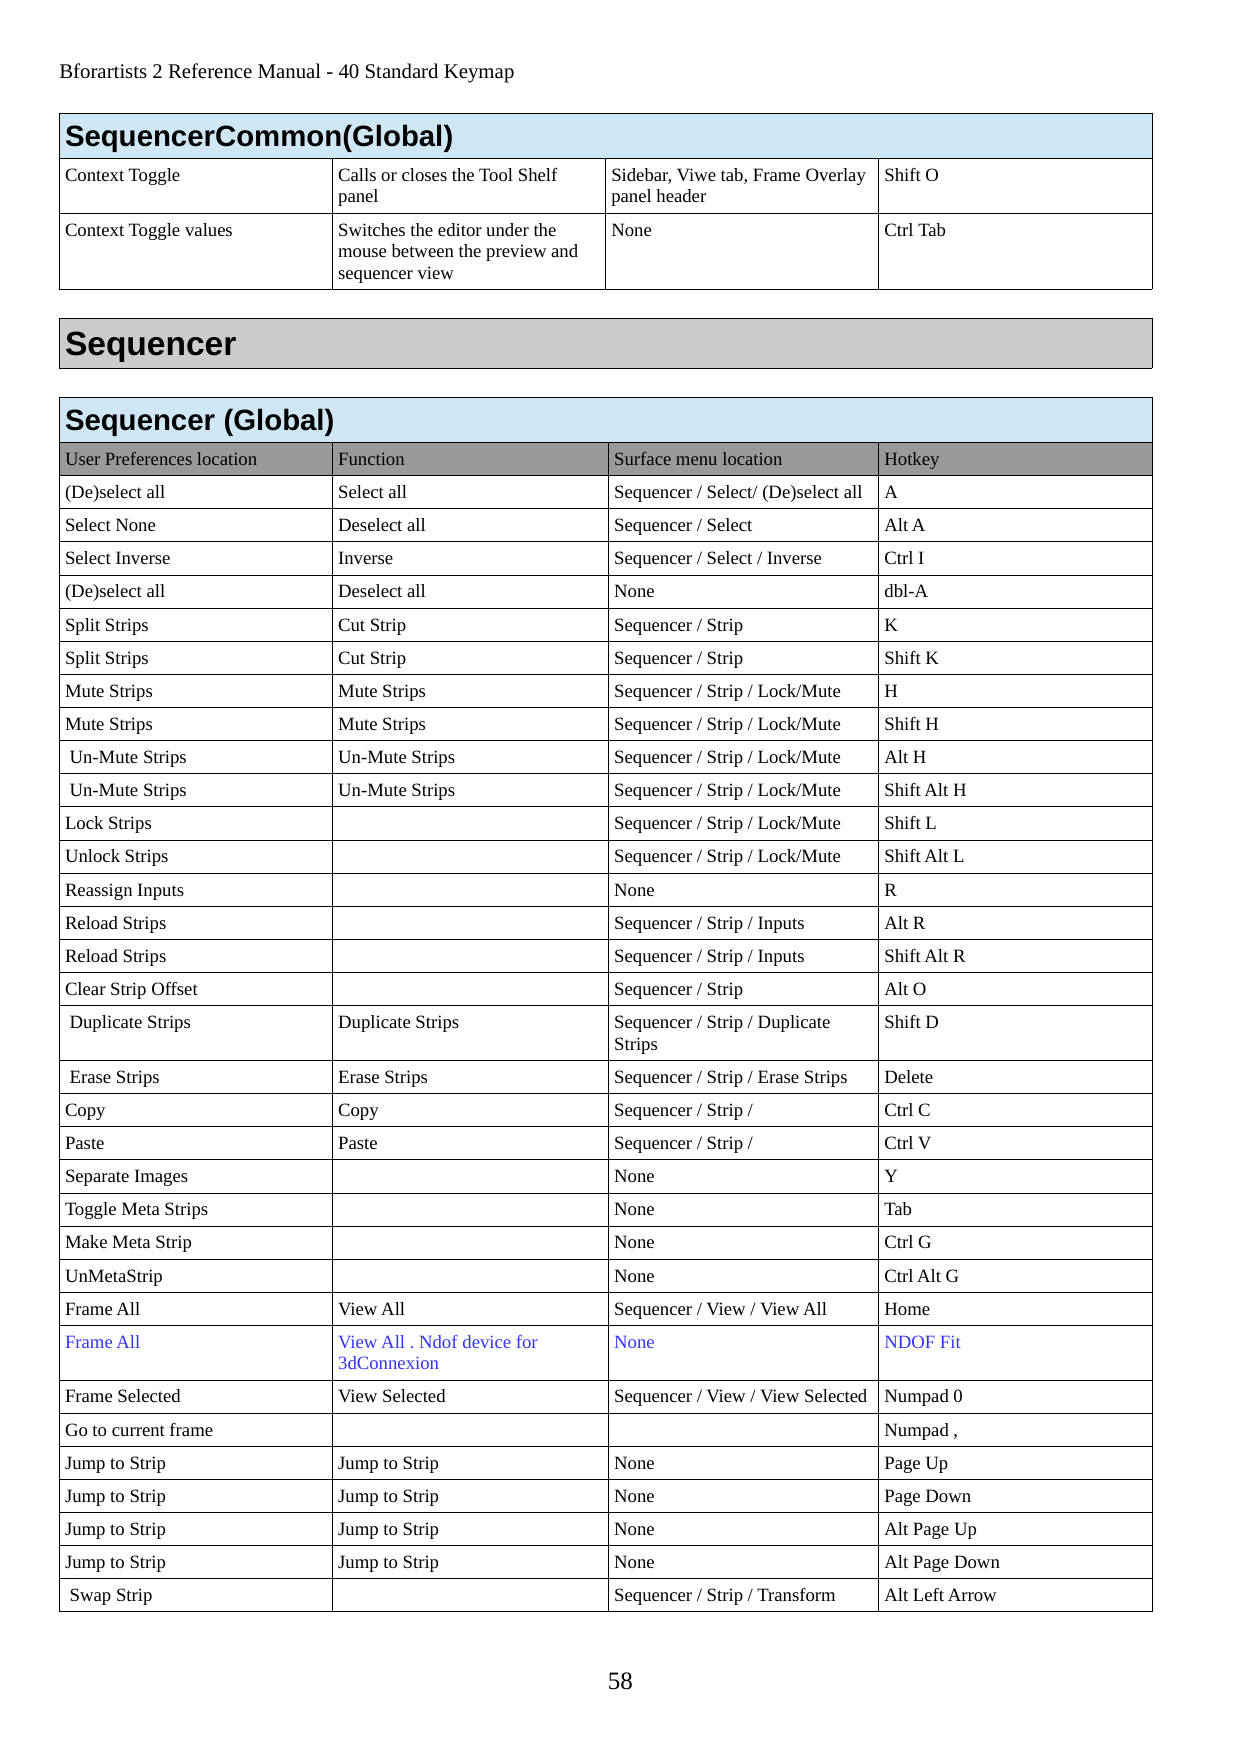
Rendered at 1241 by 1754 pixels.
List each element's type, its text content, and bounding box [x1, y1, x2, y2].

table_cell Ctrl C [879, 1094, 1152, 1126]
table_cell Sequencer / Strip / Lock/Mute [609, 774, 878, 806]
table_cell None [609, 1260, 878, 1292]
table_cell Ctrl I [879, 542, 1152, 574]
table_cell Shift O [879, 159, 1152, 213]
table_cell Mute Strips [60, 708, 332, 740]
table_cell Reload Strips [60, 907, 332, 939]
table_cell View All . Ndof device for 3dConnexion [333, 1326, 608, 1379]
table_cell Shift Alt H [879, 774, 1152, 806]
table_cell Split Strips [60, 609, 332, 641]
table_cell Cut Strip [333, 642, 608, 674]
table_cell Alt Page Up [879, 1513, 1152, 1545]
table_cell [333, 1260, 608, 1292]
table_cell Jump to Strip [60, 1480, 332, 1512]
table_cell (De)select all [60, 576, 332, 608]
table_cell Mute Strips [333, 708, 608, 740]
table_cell Sequencer / Select [609, 509, 878, 541]
table_cell Swap Strip [60, 1579, 332, 1611]
table_cell Select all [333, 476, 608, 508]
table_cell Select None [60, 509, 332, 541]
table_cell Ctrl Tab [879, 214, 1152, 289]
table_cell Go to current frame [60, 1414, 332, 1446]
table_cell Inverse [333, 542, 608, 574]
table_cell Calls or closes the Tool Shelf panel [333, 159, 605, 213]
table_cell Shift Alt L [879, 841, 1152, 873]
table_cell [333, 807, 608, 839]
table_cell [333, 1160, 608, 1192]
table_cell [333, 973, 608, 1005]
table_cell Sequencer / Strip [609, 973, 878, 1005]
table_cell None [609, 874, 878, 906]
table_cell Reload Strips [60, 940, 332, 972]
table_cell Alt H [879, 741, 1152, 773]
table_cell Jump to Strip [333, 1447, 608, 1479]
table_cell Toggle Meta Strips [60, 1194, 332, 1226]
table_cell None [609, 1160, 878, 1192]
table_cell None [609, 1447, 878, 1479]
table_cell None [609, 1513, 878, 1545]
table_cell Alt Page Down [879, 1546, 1152, 1578]
table_cell Hotkey [879, 443, 1152, 475]
table_cell Lock Strips [60, 807, 332, 839]
table_cell Sequencer / Strip [609, 609, 878, 641]
table_cell Sequencer / Strip / Lock/Mute [609, 675, 878, 707]
table_cell H [879, 675, 1152, 707]
table_cell Sequencer / Select/ (De)select all [609, 476, 878, 508]
table_cell Numpad 0 [879, 1381, 1152, 1413]
table_cell None [606, 214, 878, 289]
table_cell None [609, 1546, 878, 1578]
table_cell Sequencer / Strip / Transform [609, 1579, 878, 1611]
table_cell Function [333, 443, 608, 475]
table_cell Duplicate Strips [60, 1006, 332, 1060]
table_cell [333, 907, 608, 939]
table_cell Sequencer / Strip / Erase Strips [609, 1061, 878, 1093]
table_cell Delete [879, 1061, 1152, 1093]
table_cell Make Meta Strip [60, 1227, 332, 1259]
table_cell Mute Strips [333, 675, 608, 707]
table_cell Frame All [60, 1293, 332, 1325]
table_cell NDOF Fit [879, 1326, 1152, 1379]
table_cell None [609, 1326, 878, 1379]
table_cell Sequencer / Select / Inverse [609, 542, 878, 574]
table_cell Sequencer / Strip / [609, 1094, 878, 1126]
table_cell Sequencer / Strip / Duplicate Strips [609, 1006, 878, 1060]
table_header SequencerCommon(Global) [60, 114, 1152, 158]
table_cell A [879, 476, 1152, 508]
table_cell Un-Mute Strips [333, 741, 608, 773]
table_cell Jump to Strip [60, 1447, 332, 1479]
table_cell Alt A [879, 509, 1152, 541]
table_cell Sequencer / Strip [609, 642, 878, 674]
table_cell R [879, 874, 1152, 906]
table_cell Sequencer / Strip / Lock/Mute [609, 741, 878, 773]
table_cell Frame Selected [60, 1381, 332, 1413]
table_cell [333, 1227, 608, 1259]
table_cell Paste [333, 1127, 608, 1159]
table_cell Clear Strip Offset [60, 973, 332, 1005]
table_cell Paste [60, 1127, 332, 1159]
table_cell Ctrl V [879, 1127, 1152, 1159]
table_cell Deselect all [333, 509, 608, 541]
table_cell Reassign Inputs [60, 874, 332, 906]
table_cell Surface menu location [609, 443, 878, 475]
table_header Sequencer [60, 319, 1152, 368]
table_cell Unlock Strips [60, 841, 332, 873]
table_cell Shift L [879, 807, 1152, 839]
table_cell Page Down [879, 1480, 1152, 1512]
table_cell Alt R [879, 907, 1152, 939]
table_cell K [879, 609, 1152, 641]
table_cell Erase Strips [333, 1061, 608, 1093]
table_cell UnMetaStrip [60, 1260, 332, 1292]
table_cell Select Inverse [60, 542, 332, 574]
table_cell Alt O [879, 973, 1152, 1005]
table_cell Mute Strips [60, 675, 332, 707]
table_cell Ctrl G [879, 1227, 1152, 1259]
table_cell [333, 1414, 608, 1446]
table_cell Copy [60, 1094, 332, 1126]
table_cell Copy [333, 1094, 608, 1126]
table_cell Sequencer / Strip / Inputs [609, 907, 878, 939]
table_cell Un-Mute Strips [333, 774, 608, 806]
table_cell Sequencer / Strip / Lock/Mute [609, 841, 878, 873]
table_cell Sequencer / View / View All [609, 1293, 878, 1325]
table_cell Tab [879, 1194, 1152, 1226]
table_header Sequencer (Global) [60, 398, 1152, 442]
table_cell [333, 940, 608, 972]
table_cell None [609, 1194, 878, 1226]
table_cell [333, 841, 608, 873]
table_cell Sequencer / Strip / Lock/Mute [609, 708, 878, 740]
table_cell Numpad , [879, 1414, 1152, 1446]
table_cell Shift H [879, 708, 1152, 740]
table_cell Duplicate Strips [333, 1006, 608, 1060]
table_cell Sidebar, Viwe tab, Frame Overlay panel header [606, 159, 878, 213]
table_cell Alt Left Arrow [879, 1579, 1152, 1611]
table_cell None [609, 576, 878, 608]
table_cell None [609, 1227, 878, 1259]
table_cell Jump to Strip [60, 1513, 332, 1545]
table_cell Shift D [879, 1006, 1152, 1060]
table_cell [333, 1579, 608, 1611]
table_cell None [609, 1480, 878, 1512]
table_cell [333, 874, 608, 906]
table_cell Separate Images [60, 1160, 332, 1192]
table_cell Jump to Strip [60, 1546, 332, 1578]
table_cell View Selected [333, 1381, 608, 1413]
table_cell Erase Strips [60, 1061, 332, 1093]
table_cell Ctrl Alt G [879, 1260, 1152, 1292]
table_cell Sequencer / Strip / Lock/Mute [609, 807, 878, 839]
table_cell Frame All [60, 1326, 332, 1379]
table_cell Un-Mute Strips [60, 774, 332, 806]
table_cell Shift K [879, 642, 1152, 674]
table_cell Switches the editor under the mouse between the preview and sequencer view [333, 214, 605, 289]
table_cell Split Strips [60, 642, 332, 674]
table_cell Sequencer / View / View Selected [609, 1381, 878, 1413]
table_cell View All [333, 1293, 608, 1325]
table_cell Deselect all [333, 576, 608, 608]
table_cell Home [879, 1293, 1152, 1325]
table_cell [609, 1414, 878, 1446]
table_cell Jump to Strip [333, 1480, 608, 1512]
table_cell dbl-A [879, 576, 1152, 608]
table_cell Shift Alt R [879, 940, 1152, 972]
table_cell Sequencer / Strip / Inputs [609, 940, 878, 972]
table_cell Jump to Strip [333, 1513, 608, 1545]
table_cell Jump to Strip [333, 1546, 608, 1578]
table_cell Y [879, 1160, 1152, 1192]
table_cell (De)select all [60, 476, 332, 508]
table_cell Page Up [879, 1447, 1152, 1479]
table_cell Context Toggle [60, 159, 332, 213]
table_cell Un-Mute Strips [60, 741, 332, 773]
table_cell [333, 1194, 608, 1226]
table_cell Cut Strip [333, 609, 608, 641]
table_cell User Preferences location [60, 443, 332, 475]
table_cell Context Toggle values [60, 214, 332, 289]
table_cell Sequencer / Strip / [609, 1127, 878, 1159]
